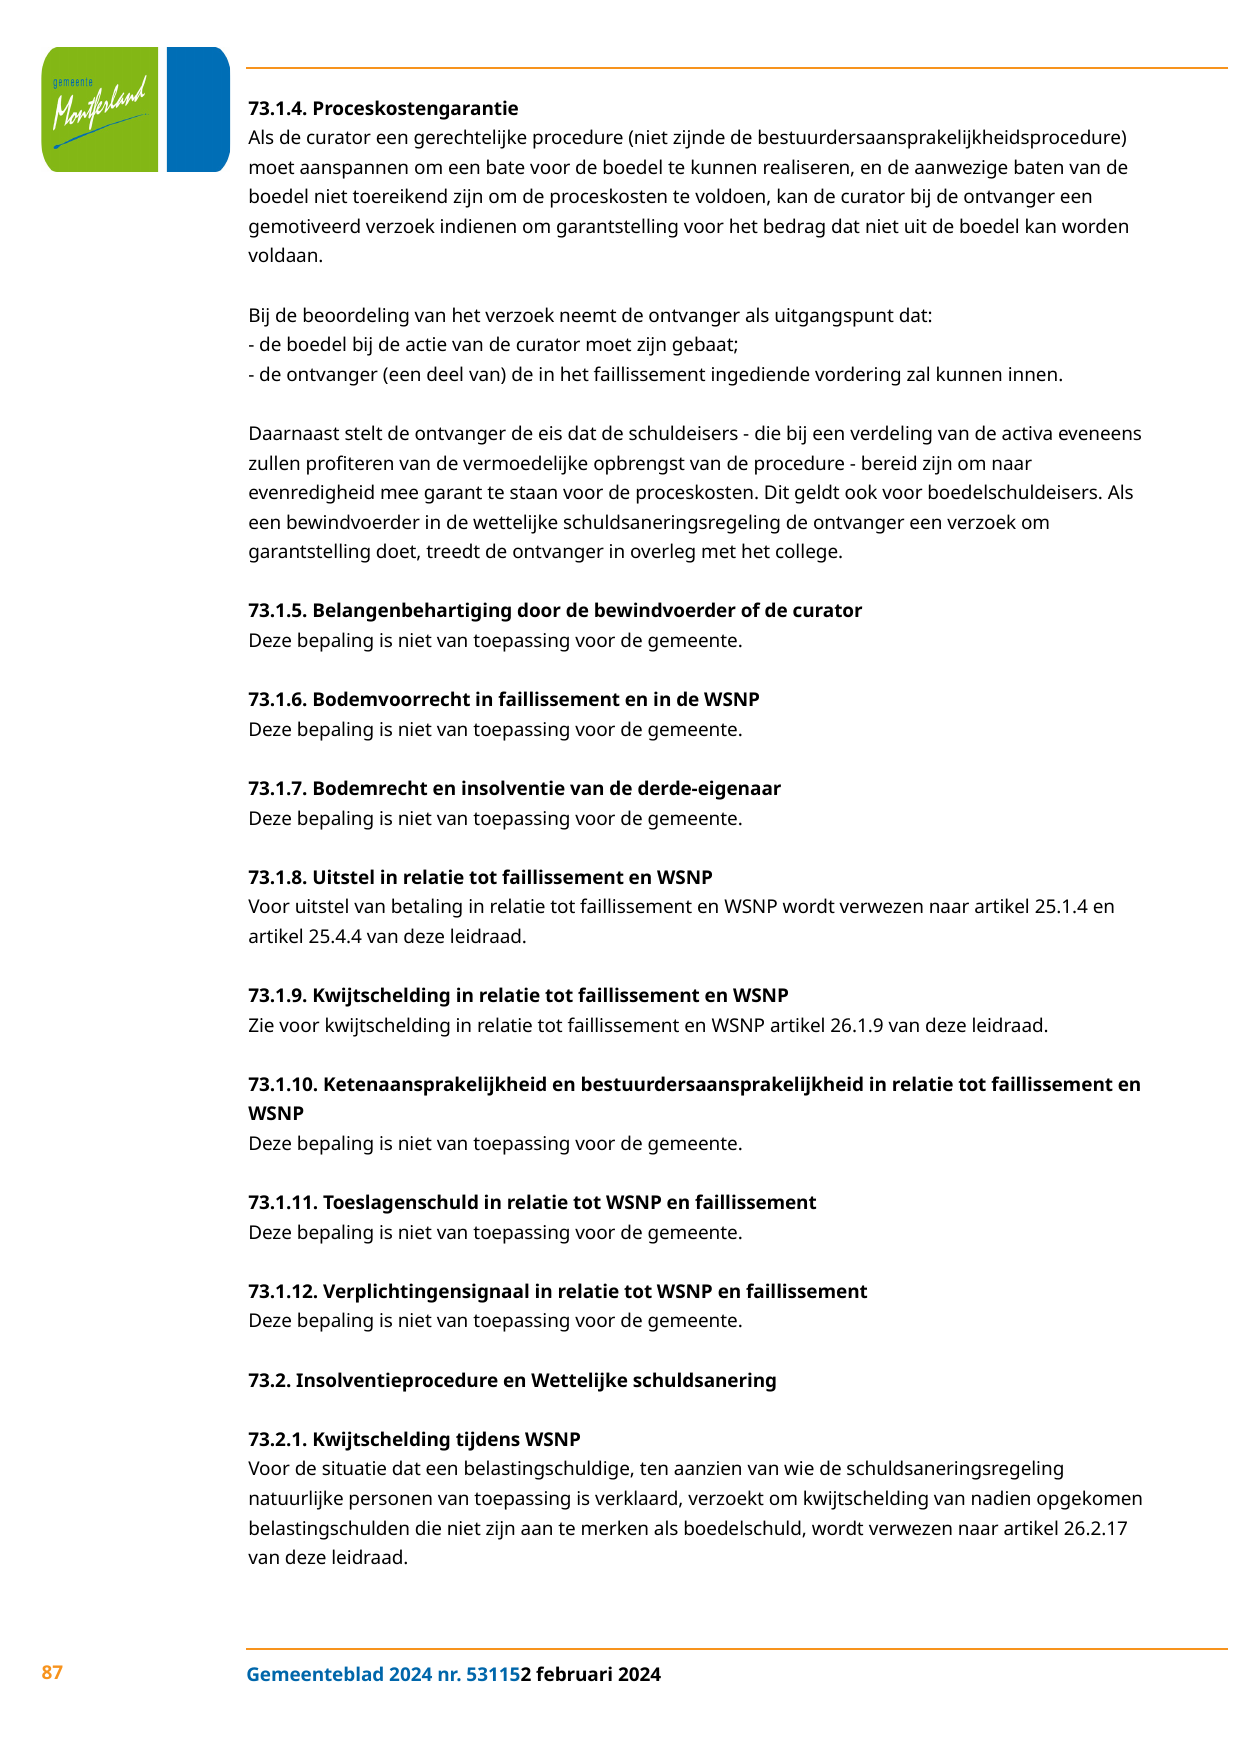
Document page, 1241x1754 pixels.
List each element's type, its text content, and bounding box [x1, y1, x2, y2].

picture [41, 47, 231, 172]
text 73.1.12. Verplichtingensignaal in relatie tot WSNP en faillissement [248, 1278, 1152, 1304]
text Bij de beoordeling van het verzoek neemt de ontvanger als uitgangspunt dat: [248, 302, 1152, 328]
text Daarnaast stelt de ontvanger de eis dat de schuldeisers - die bij een verdeling van de activa eveneens zullen profiteren van de vermoedelijke opbrengst van de procedure - bereid zijn om naar evenredigheid mee garant te staan voor de proceskosten. Dit geldt ook voor boedelschuldeisers. Als een bewindvoerder in de wettelijke schuldsaneringsregeling de ontvanger een verzoek om garantstelling doet, treedt de ontvanger in overleg met het college. [248, 420, 1152, 564]
text Deze bepaling is niet van toepassing voor de gemeente. [248, 1130, 1152, 1156]
text Deze bepaling is niet van toepassing voor de gemeente. [248, 805, 1152, 831]
text 73.1.11. Toeslagenschuld in relatie tot WSNP en faillissement [248, 1189, 1152, 1215]
text 73.1.6. Bodemvoorrecht in faillissement en in de WSNP [248, 686, 1152, 712]
text Zie voor kwijtschelding in relatie tot faillissement en WSNP artikel 26.1.9 van deze leidraad. [248, 1012, 1152, 1038]
text 73.1.5. Belangenbehartiging door de bewindvoerder of de curator [248, 598, 1152, 623]
text 73.2. Insolventieprocedure en Wettelijke schuldsanering [248, 1367, 1152, 1393]
text - de ontvanger (een deel van) de in het faillissement ingediende vordering zal kunnen innen. [248, 361, 1152, 387]
text Voor uitstel van betaling in relatie tot faillissement en WSNP wordt verwezen naar artikel 25.1.4 en artikel 25.4.4 van deze leidraad. [248, 893, 1152, 949]
text 73.1.7. Bodemrecht en insolventie van de derde-eigenaar [248, 775, 1152, 801]
text - de boedel bij de actie van de curator moet zijn gebaat; [248, 331, 1152, 357]
text 73.1.9. Kwijtschelding in relatie tot faillissement en WSNP [248, 982, 1152, 1008]
text 73.2.1. Kwijtschelding tijdens WSNP [248, 1426, 1152, 1452]
text Voor de situatie dat een belastingschuldige, ten aanzien van wie de schuldsaneringsregeling natuurlijke personen van toepassing is verklaard, verzoekt om kwijtschelding van nadien opgekomen belastingschulden die niet zijn aan te merken als boedelschuld, wordt verwezen naar artikel 26.2.17 van deze leidraad. [248, 1456, 1152, 1570]
text Deze bepaling is niet van toepassing voor de gemeente. [248, 1219, 1152, 1245]
text 73.1.10. Ketenaansprakelijkheid en bestuurdersaansprakelijkheid in relatie tot faillissement en WSNP [248, 1071, 1152, 1126]
text Deze bepaling is niet van toepassing voor de gemeente. [248, 627, 1152, 653]
text Deze bepaling is niet van toepassing voor de gemeente. [248, 716, 1152, 742]
text 73.1.4. Proceskostengarantie [248, 95, 1152, 121]
text 73.1.8. Uitstel in relatie tot faillissement en WSNP [248, 864, 1152, 890]
text Als de curator een gerechtelijke procedure (niet zijnde de bestuurdersaansprakelijkheidsprocedure) moet aanspannen om een bate voor de boedel te kunnen realiseren, en de aanwezige baten van de boedel niet toereikend zijn om de proceskosten te voldoen, kan de curator bij de ontvanger een gemotiveerd verzoek indienen om garantstelling voor het bedrag dat niet uit de boedel kan worden voldaan. [248, 124, 1152, 268]
text Deze bepaling is niet van toepassing voor de gemeente. [248, 1308, 1152, 1333]
